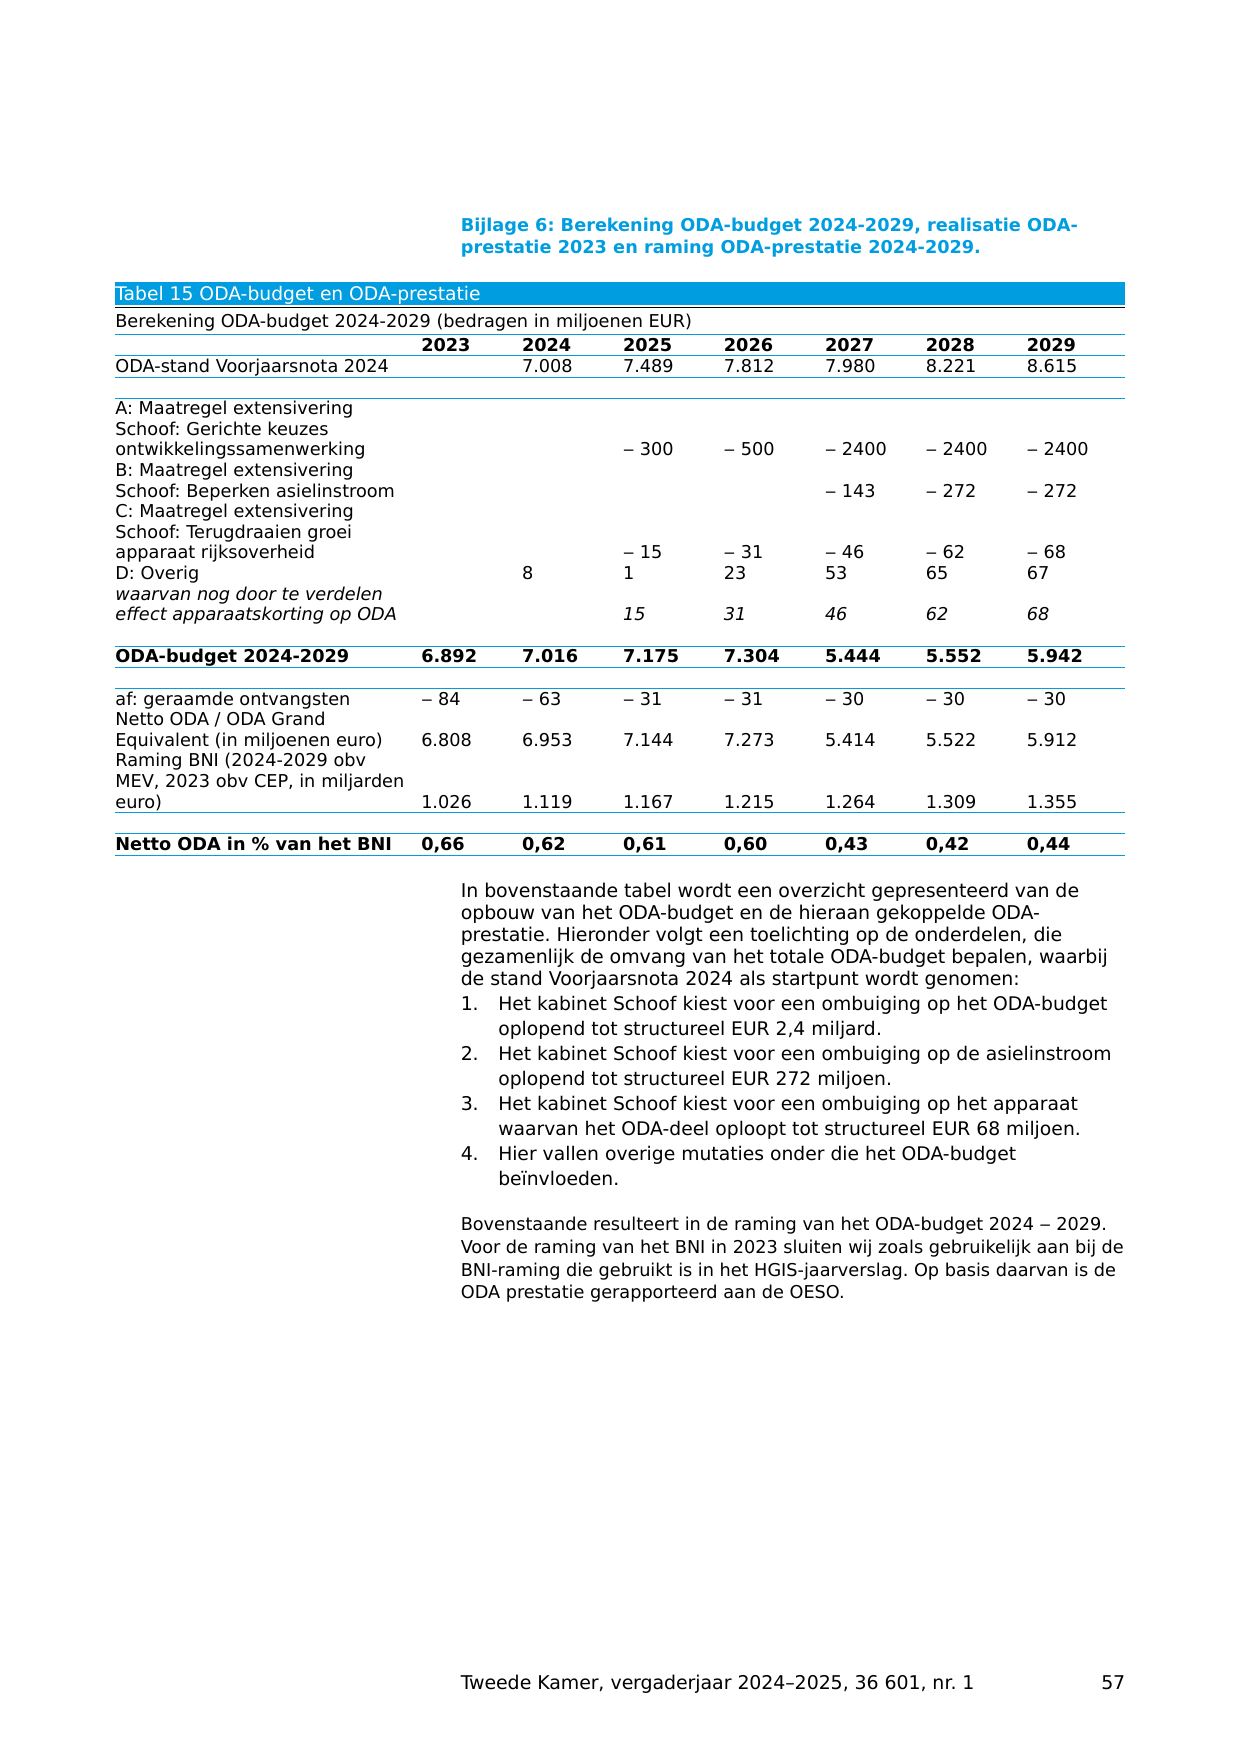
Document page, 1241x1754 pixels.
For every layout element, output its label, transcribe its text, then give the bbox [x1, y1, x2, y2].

table_cell ‒ 31 [721, 689, 822, 709]
table_cell [418, 460, 519, 501]
table_cell ‒ 15 [620, 501, 721, 563]
table_cell [418, 501, 519, 563]
table_cell 7.812 [721, 356, 822, 376]
table_cell 5.414 [822, 709, 923, 750]
table_cell 0,43 [822, 834, 923, 854]
table_cell 1.119 [519, 750, 620, 812]
table_cell [1024, 625, 1125, 646]
table_cell [418, 563, 519, 584]
table_cell 2029 [1024, 335, 1125, 355]
table_cell [822, 813, 923, 833]
table_cell [418, 378, 519, 398]
table_cell Netto ODA / ODA Grand Equivalent (in miljoenen euro) [115, 709, 418, 750]
table_cell 8 [519, 563, 620, 584]
table_cell ‒ 30 [923, 689, 1024, 709]
table_cell 1.355 [1024, 750, 1125, 812]
table_cell 67 [1024, 563, 1125, 584]
table_cell 2028 [923, 335, 1024, 355]
table_cell B: Maatregel extensivering Schoof: Beperken asielinstroom [115, 460, 418, 501]
table_cell 1.309 [923, 750, 1024, 812]
table_cell 0,44 [1024, 834, 1125, 854]
table_cell 15 [620, 584, 721, 625]
table_cell [620, 625, 721, 646]
table_cell ‒ 46 [822, 501, 923, 563]
table_cell ‒ 63 [519, 689, 620, 709]
table_cell 7.980 [822, 356, 923, 376]
table_cell waarvan nog door te verdelen effect apparaatskorting op ODA [115, 584, 418, 625]
table_cell [519, 378, 620, 398]
table_cell 2024 [519, 335, 620, 355]
table_cell [721, 668, 822, 688]
table_cell [822, 625, 923, 646]
list Hier vallen overige mutaties onder die het ODA-budget beïnvloeden. [461, 1140, 1125, 1190]
table_cell ‒ 272 [1024, 460, 1125, 501]
table_cell 65 [923, 563, 1024, 584]
table_cell ‒ 2400 [822, 399, 923, 460]
table_cell [923, 813, 1024, 833]
table_cell [721, 378, 822, 398]
table_cell [1024, 813, 1125, 833]
table_cell 5.942 [1024, 647, 1125, 667]
table_cell ‒ 68 [1024, 501, 1125, 563]
table_cell ODA-budget 2024-2029 [115, 647, 418, 667]
table_cell [620, 668, 721, 688]
table_cell [418, 625, 519, 646]
table_cell [822, 378, 923, 398]
table_cell ‒ 2400 [1024, 399, 1125, 460]
table_cell 7.008 [519, 356, 620, 376]
table_cell [1024, 668, 1125, 688]
table_cell 7.304 [721, 647, 822, 667]
table_cell ‒ 84 [418, 689, 519, 709]
table_cell 7.016 [519, 647, 620, 667]
table_cell 5.552 [923, 647, 1024, 667]
table_cell [519, 584, 620, 625]
table_cell 6.808 [418, 709, 519, 750]
table_cell af: geraamde ontvangsten [115, 689, 418, 709]
table_cell 1.026 [418, 750, 519, 812]
table_cell [418, 584, 519, 625]
table_cell [115, 625, 418, 646]
list Het kabinet Schoof kiest voor een ombuiging op het ODA-budget oplopend tot structureel EUR 2,4 miljard. [461, 990, 1125, 1040]
table_cell [115, 378, 418, 398]
title Bijlage 6: Berekening ODA-budget 2024-2029, realisatie ODA-prestatie 2023 en raming ODA-prestatie 2024-2029. [461, 213, 1125, 258]
table_cell 8.615 [1024, 356, 1125, 376]
table_cell 6.953 [519, 709, 620, 750]
table_cell [1024, 378, 1125, 398]
table_cell [721, 813, 822, 833]
table_cell 68 [1024, 584, 1125, 625]
table_cell [822, 668, 923, 688]
table_cell 0,42 [923, 834, 1024, 854]
table_cell 5.912 [1024, 709, 1125, 750]
table_cell 1.215 [721, 750, 822, 812]
text In bovenstaande tabel wordt een overzicht gepresenteerd van de opbouw van het ODA-budget en de hieraan gekoppelde ODA-prestatie. Hieronder volgt een toelichting op de onderdelen, die gezamenlijk de omvang van het totale ODA-budget bepalen, waarbij de stand Voorjaarsnota 2024 als startpunt wordt genomen: [461, 880, 1125, 990]
table_cell 2023 [418, 335, 519, 355]
table_cell 5.444 [822, 647, 923, 667]
table_cell 2026 [721, 335, 822, 355]
table_cell 1.264 [822, 750, 923, 812]
text Bovenstaande resulteert in de raming van het ODA-budget 2024 ‒ 2029. Voor de raming van het BNI in 2023 sluiten wij zoals gebruikelijk aan bij de BNI-raming die gebruikt is in het HGIS-jaarverslag. Op basis daarvan is de ODA prestatie gerapporteerd aan de OESO. [461, 1212, 1125, 1303]
table_cell [721, 625, 822, 646]
table_cell ‒ 30 [822, 689, 923, 709]
table_cell [115, 668, 418, 688]
table_cell ‒ 500 [721, 399, 822, 460]
table_cell ODA-stand Voorjaarsnota 2024 [115, 356, 418, 376]
table_cell 0,66 [418, 834, 519, 854]
table_cell 31 [721, 584, 822, 625]
table_cell C: Maatregel extensivering Schoof: Terugdraaien groei apparaat rijksoverheid [115, 501, 418, 563]
table_cell 53 [822, 563, 923, 584]
table_cell Berekening ODA-budget 2024-2029 (bedragen in miljoenen EUR) [115, 308, 1125, 334]
table_cell 46 [822, 584, 923, 625]
table_cell [519, 399, 620, 460]
table_cell ‒ 143 [822, 460, 923, 501]
table_cell 23 [721, 563, 822, 584]
table_cell ‒ 272 [923, 460, 1024, 501]
table_cell [519, 668, 620, 688]
table_cell [923, 625, 1024, 646]
table_cell Raming BNI (2024-2029 obv MEV, 2023 obv CEP, in miljarden euro) [115, 750, 418, 812]
table_cell ‒ 31 [620, 689, 721, 709]
table_cell 7.144 [620, 709, 721, 750]
list Het kabinet Schoof kiest voor een ombuiging op de asielinstroom oplopend tot structureel EUR 272 miljoen. [461, 1040, 1125, 1090]
table_cell [519, 501, 620, 563]
table_cell 7.273 [721, 709, 822, 750]
table_cell [418, 813, 519, 833]
table_cell 8.221 [923, 356, 1024, 376]
table_cell [418, 399, 519, 460]
table_cell [418, 668, 519, 688]
table_cell [115, 335, 418, 355]
table_cell [418, 356, 519, 376]
list Het kabinet Schoof kiest voor een ombuiging op het apparaat waarvan het ODA-deel oploopt tot structureel EUR 68 miljoen. [461, 1090, 1125, 1140]
table_cell [620, 813, 721, 833]
table_cell [519, 625, 620, 646]
table_cell 2025 [620, 335, 721, 355]
table_cell [519, 813, 620, 833]
table_cell [620, 378, 721, 398]
table_cell 7.175 [620, 647, 721, 667]
table_cell [620, 460, 721, 501]
table_cell Netto ODA in % van het BNI [115, 834, 418, 854]
table_cell [923, 668, 1024, 688]
table_cell [519, 460, 620, 501]
table_cell [115, 813, 418, 833]
table_cell 6.892 [418, 647, 519, 667]
table_cell 2027 [822, 335, 923, 355]
table_cell ‒ 300 [620, 399, 721, 460]
table_cell A: Maatregel extensivering Schoof: Gerichte keuzes ontwikkelingssamenwerking [115, 399, 418, 460]
table_cell 0,60 [721, 834, 822, 854]
table_cell D: Overig [115, 563, 418, 584]
table_cell 7.489 [620, 356, 721, 376]
table_cell [721, 460, 822, 501]
table_cell 62 [923, 584, 1024, 625]
table_cell ‒ 62 [923, 501, 1024, 563]
table_cell 0,61 [620, 834, 721, 854]
table_cell 1 [620, 563, 721, 584]
table_cell [923, 378, 1024, 398]
table_cell ‒ 31 [721, 501, 822, 563]
table_cell ‒ 30 [1024, 689, 1125, 709]
table_cell ‒ 2400 [923, 399, 1024, 460]
table_cell 1.167 [620, 750, 721, 812]
table_cell 5.522 [923, 709, 1024, 750]
table_cell 0,62 [519, 834, 620, 854]
